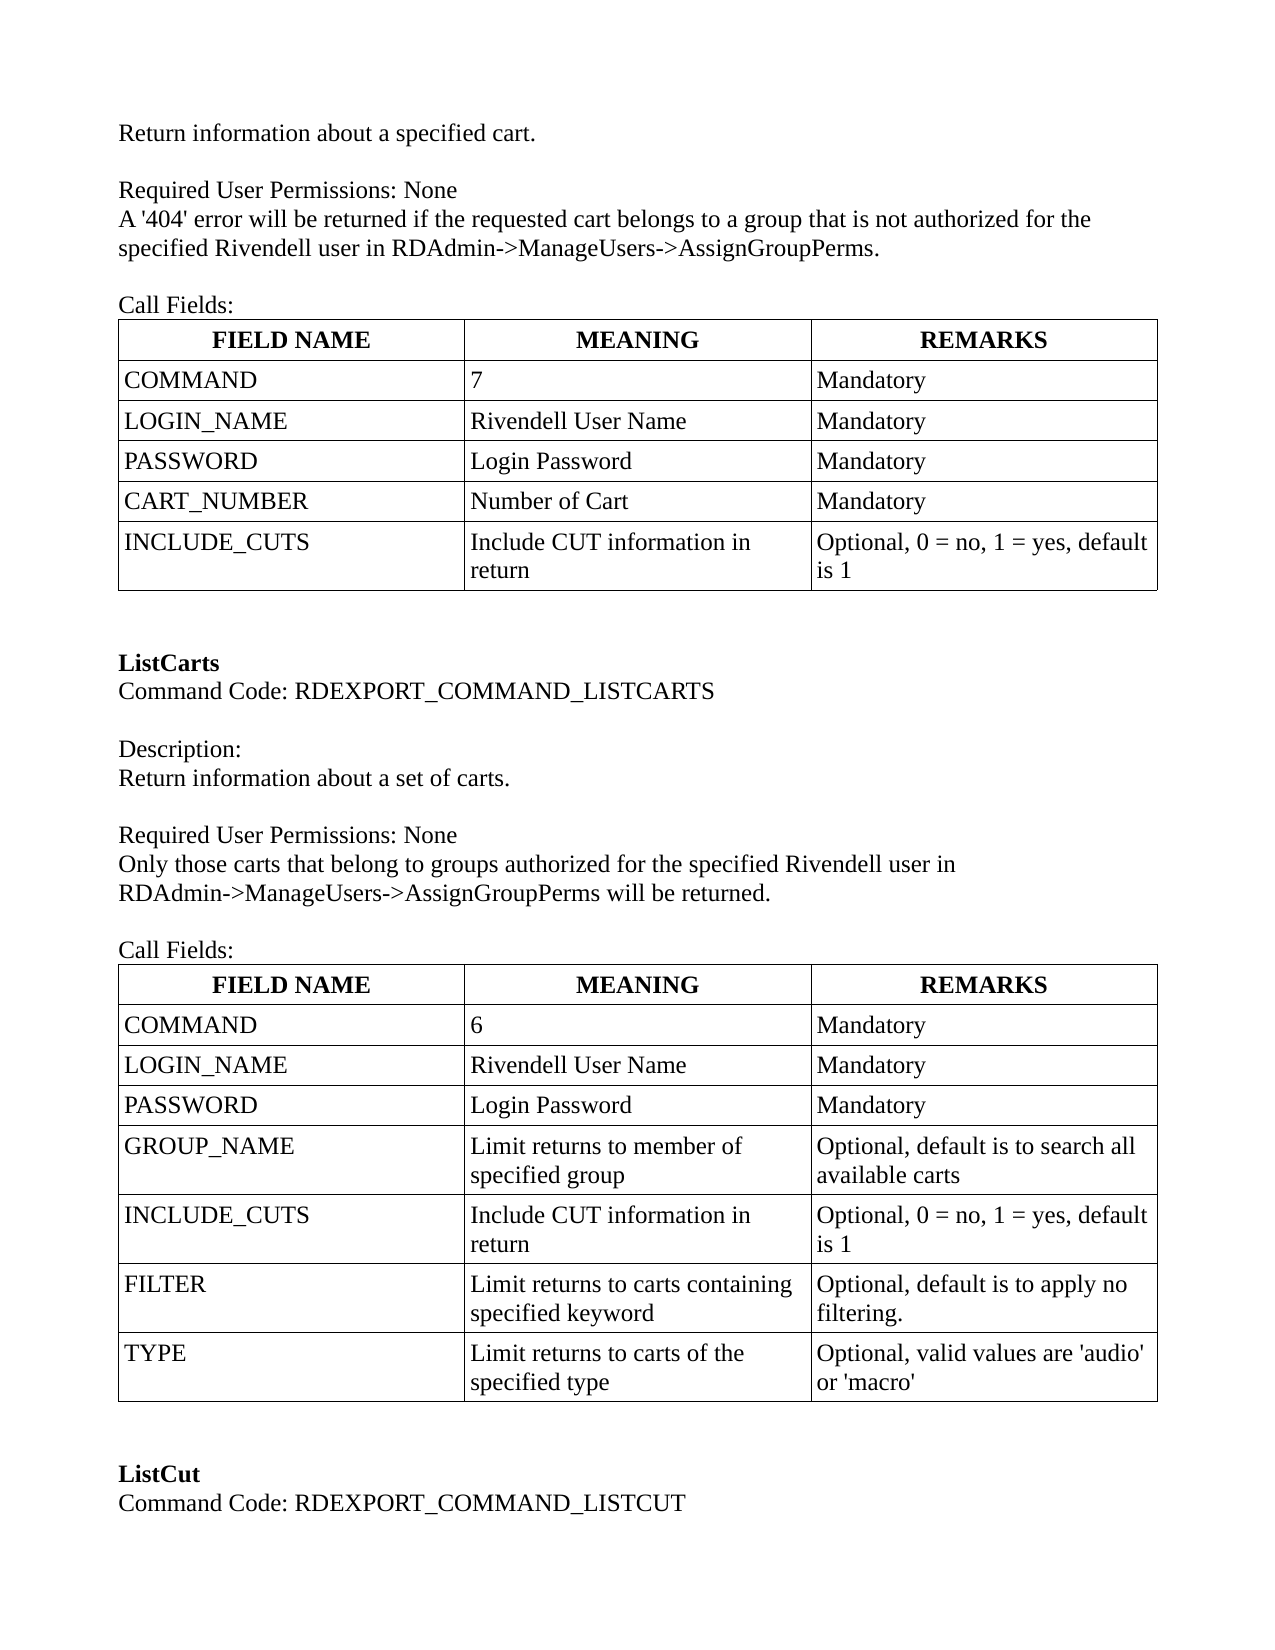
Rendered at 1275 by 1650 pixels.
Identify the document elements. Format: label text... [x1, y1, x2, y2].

text RDAdmin->ManageUsers->AssignGroupPerms will be returned. [118, 878, 1157, 906]
table_cell Include CUT information in return [465, 1195, 811, 1263]
table_cell Optional, default is to search all available carts [812, 1126, 1157, 1194]
text ListCut [118, 1459, 1157, 1488]
text Command Code: RDEXPORT_COMMAND_LISTCARTS [118, 676, 1157, 705]
text ListCarts [118, 648, 1157, 676]
table_cell FILTER [119, 1264, 464, 1332]
table_header REMARKS [812, 965, 1157, 1004]
table_cell Include CUT information in return [465, 522, 811, 590]
table_cell LOGIN_NAME [119, 401, 464, 440]
table_cell Login Password [465, 1086, 811, 1125]
table_cell Optional, 0 = no, 1 = yes, default is 1 [812, 1195, 1157, 1263]
table_cell Limit returns to carts of the specified type [465, 1333, 811, 1401]
table_cell 6 [465, 1005, 811, 1044]
text Required User Permissions: None [118, 176, 1157, 204]
table_header FIELD NAME [119, 965, 464, 1004]
table_cell Login Password [465, 441, 811, 481]
table_cell INCLUDE_CUTS [119, 522, 464, 590]
table_cell INCLUDE_CUTS [119, 1195, 464, 1263]
table_cell PASSWORD [119, 441, 464, 481]
text Only those carts that belong to groups authorized for the specified Rivendell user in [118, 849, 1157, 878]
table_cell Mandatory [812, 361, 1157, 400]
table_cell Mandatory [812, 1086, 1157, 1125]
table_cell CART_NUMBER [119, 482, 464, 521]
table_cell Mandatory [812, 482, 1157, 521]
table_cell Rivendell User Name [465, 1046, 811, 1085]
table_cell Mandatory [812, 441, 1157, 481]
table_cell Optional, 0 = no, 1 = yes, default is 1 [812, 522, 1157, 590]
table_cell Optional, valid values are 'audio' or 'macro' [812, 1333, 1157, 1401]
table_header REMARKS [812, 320, 1157, 360]
table_cell Number of Cart [465, 482, 811, 521]
table_cell Optional, default is to apply no filtering. [812, 1264, 1157, 1332]
table_header MEANING [465, 965, 811, 1004]
text Return information about a set of carts. [118, 763, 1157, 791]
table_cell GROUP_NAME [119, 1126, 464, 1194]
table_cell COMMAND [119, 1005, 464, 1044]
table_cell LOGIN_NAME [119, 1046, 464, 1085]
table_header FIELD NAME [119, 320, 464, 360]
table_cell Limit returns to carts containing specified keyword [465, 1264, 811, 1332]
text Call Fields: [118, 291, 1157, 319]
text Return information about a specified cart. [118, 118, 1157, 147]
text Required User Permissions: None [118, 820, 1157, 849]
table_cell Mandatory [812, 1046, 1157, 1085]
table_cell 7 [465, 361, 811, 400]
table_cell Limit returns to member of specified group [465, 1126, 811, 1194]
table_cell PASSWORD [119, 1086, 464, 1125]
table_cell Rivendell User Name [465, 401, 811, 440]
table_cell COMMAND [119, 361, 464, 400]
table_header MEANING [465, 320, 811, 360]
text Description: [118, 734, 1157, 763]
table_cell Mandatory [812, 401, 1157, 440]
text A '404' error will be returned if the requested cart belongs to a group that is not authorized for the specified Rivendell user in RDAdmin->ManageUsers->AssignGroupPerms. [118, 204, 1157, 262]
table_cell Mandatory [812, 1005, 1157, 1044]
text Call Fields: [118, 935, 1157, 964]
table_cell TYPE [119, 1333, 464, 1401]
text Command Code: RDEXPORT_COMMAND_LISTCUT [118, 1488, 1157, 1516]
